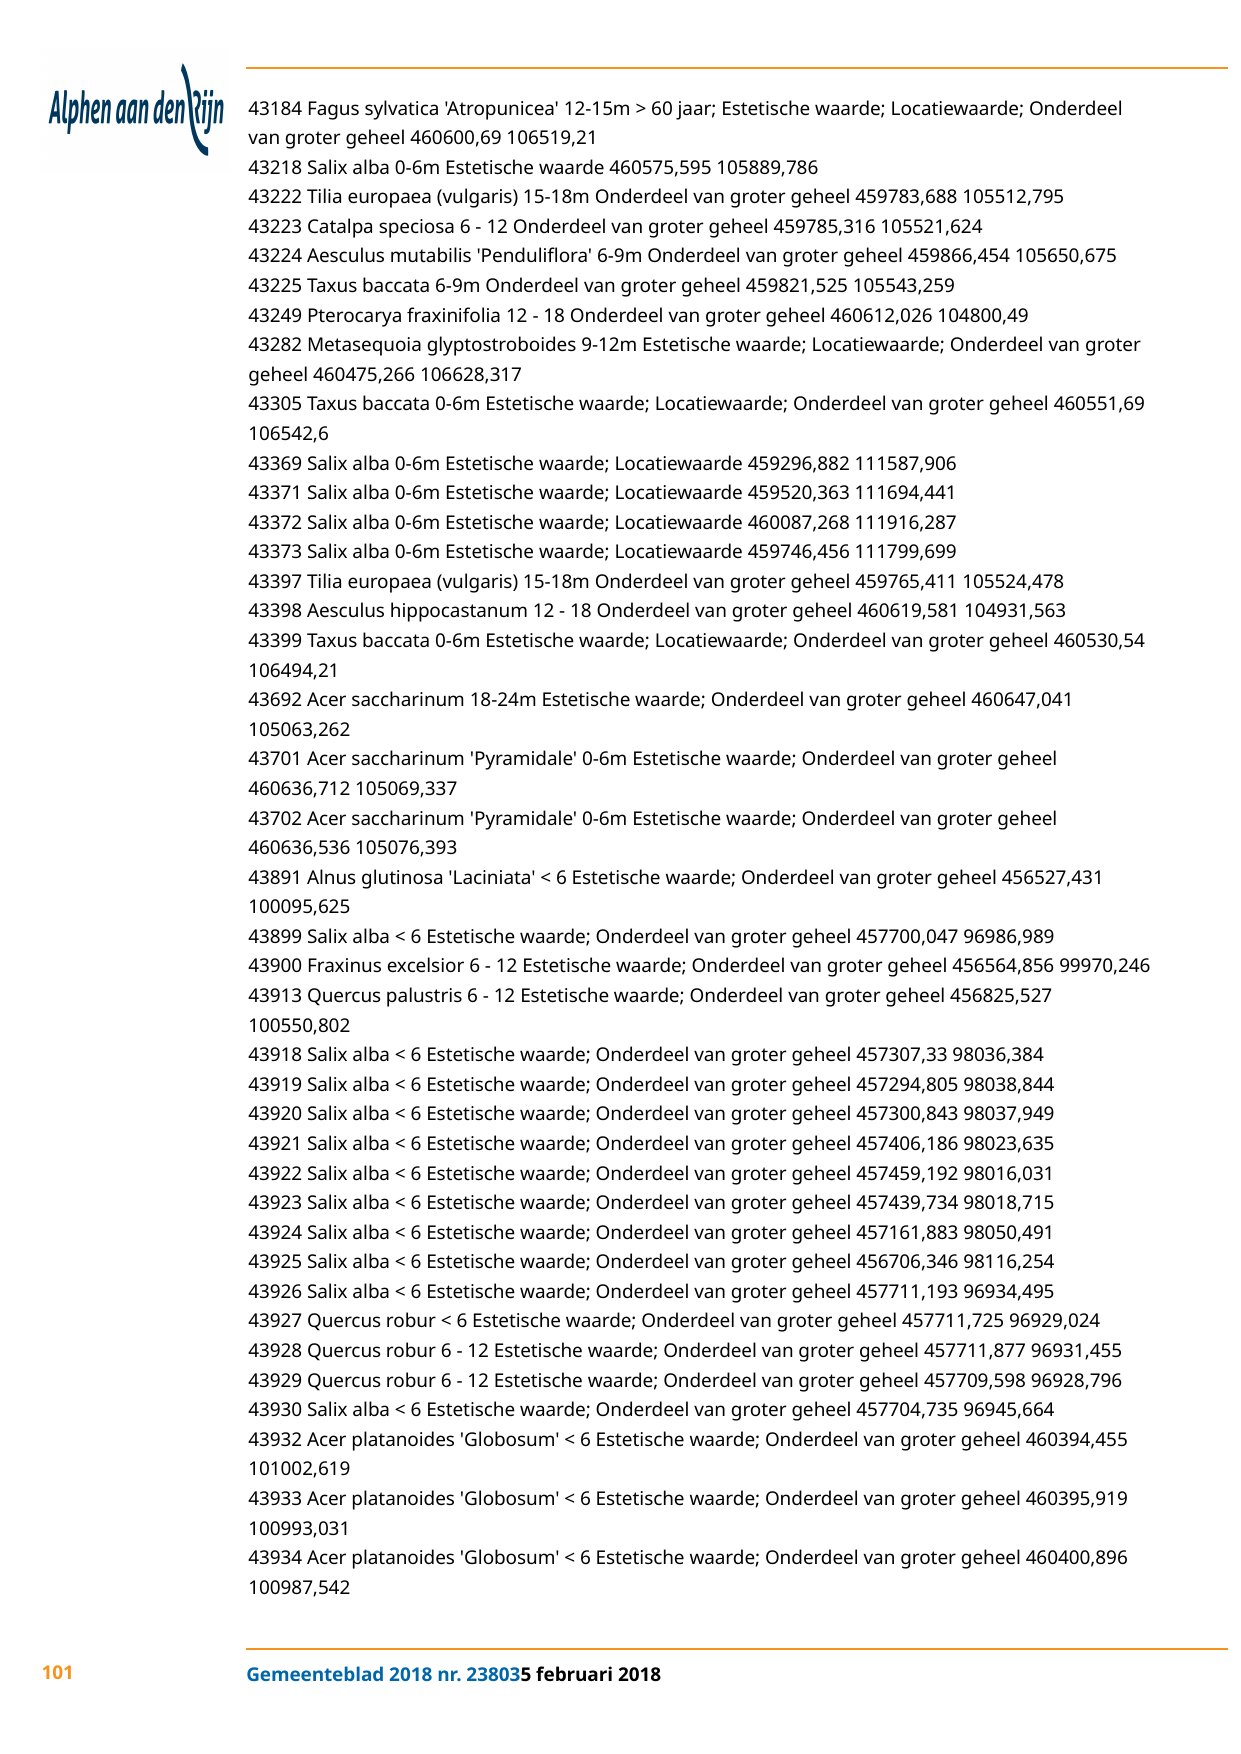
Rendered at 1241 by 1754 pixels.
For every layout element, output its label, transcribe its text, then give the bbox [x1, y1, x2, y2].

text 43922 Salix alba < 6 Estetische waarde; Onderdeel van groter geheel 457459,192 98016,031 [248, 1160, 1152, 1186]
text 43249 Pterocarya fraxinifolia 12 - 18 Onderdeel van groter geheel 460612,026 104800,49 [248, 302, 1152, 328]
text 43919 Salix alba < 6 Estetische waarde; Onderdeel van groter geheel 457294,805 98038,844 [248, 1071, 1152, 1097]
text 43930 Salix alba < 6 Estetische waarde; Onderdeel van groter geheel 457704,735 96945,664 [248, 1396, 1152, 1422]
text 43399 Taxus baccata 0-6m Estetische waarde; Locatiewaarde; Onderdeel van groter geheel 460530,54 106494,21 [248, 627, 1152, 683]
text 43222 Tilia europaea (vulgaris) 15-18m Onderdeel van groter geheel 459783,688 105512,795 [248, 183, 1152, 209]
text 43223 Catalpa speciosa 6 - 12 Onderdeel van groter geheel 459785,316 105521,624 [248, 213, 1152, 239]
text 43932 Acer platanoides 'Globosum' < 6 Estetische waarde; Onderdeel van groter geheel 460394,455 101002,619 [248, 1426, 1152, 1481]
text 43900 Fraxinus excelsior 6 - 12 Estetische waarde; Onderdeel van groter geheel 456564,856 99970,246 [248, 953, 1152, 978]
text 43918 Salix alba < 6 Estetische waarde; Onderdeel van groter geheel 457307,33 98036,384 [248, 1041, 1152, 1067]
text 43397 Tilia europaea (vulgaris) 15-18m Onderdeel van groter geheel 459765,411 105524,478 [248, 568, 1152, 594]
text 43927 Quercus robur < 6 Estetische waarde; Onderdeel van groter geheel 457711,725 96929,024 [248, 1308, 1152, 1333]
text 43305 Taxus baccata 0-6m Estetische waarde; Locatiewaarde; Onderdeel van groter geheel 460551,69 106542,6 [248, 391, 1152, 446]
text 43920 Salix alba < 6 Estetische waarde; Onderdeel van groter geheel 457300,843 98037,949 [248, 1101, 1152, 1126]
text 43891 Alnus glutinosa 'Laciniata' < 6 Estetische waarde; Onderdeel van groter geheel 456527,431 100095,625 [248, 864, 1152, 919]
text 43218 Salix alba 0-6m Estetische waarde 460575,595 105889,786 [248, 154, 1152, 180]
picture [41, 47, 231, 172]
text 43702 Acer saccharinum 'Pyramidale' 0-6m Estetische waarde; Onderdeel van groter geheel 460636,536 105076,393 [248, 805, 1152, 860]
text 43282 Metasequoia glyptostroboides 9-12m Estetische waarde; Locatiewaarde; Onderdeel van groter geheel 460475,266 106628,317 [248, 331, 1152, 387]
text 43913 Quercus palustris 6 - 12 Estetische waarde; Onderdeel van groter geheel 456825,527 100550,802 [248, 982, 1152, 1038]
text 43926 Salix alba < 6 Estetische waarde; Onderdeel van groter geheel 457711,193 96934,495 [248, 1278, 1152, 1304]
text 43929 Quercus robur 6 - 12 Estetische waarde; Onderdeel van groter geheel 457709,598 96928,796 [248, 1367, 1152, 1393]
text 43701 Acer saccharinum 'Pyramidale' 0-6m Estetische waarde; Onderdeel van groter geheel 460636,712 105069,337 [248, 746, 1152, 801]
text 43369 Salix alba 0-6m Estetische waarde; Locatiewaarde 459296,882 111587,906 [248, 450, 1152, 476]
text 43924 Salix alba < 6 Estetische waarde; Onderdeel van groter geheel 457161,883 98050,491 [248, 1219, 1152, 1245]
text 43925 Salix alba < 6 Estetische waarde; Onderdeel van groter geheel 456706,346 98116,254 [248, 1248, 1152, 1274]
text 43921 Salix alba < 6 Estetische waarde; Onderdeel van groter geheel 457406,186 98023,635 [248, 1130, 1152, 1156]
text 43372 Salix alba 0-6m Estetische waarde; Locatiewaarde 460087,268 111916,287 [248, 509, 1152, 535]
text 43398 Aesculus hippocastanum 12 - 18 Onderdeel van groter geheel 460619,581 104931,563 [248, 598, 1152, 623]
text 43928 Quercus robur 6 - 12 Estetische waarde; Onderdeel van groter geheel 457711,877 96931,455 [248, 1337, 1152, 1363]
text 43224 Aesculus mutabilis 'Penduliflora' 6-9m Onderdeel van groter geheel 459866,454 105650,675 [248, 243, 1152, 268]
text 43692 Acer saccharinum 18-24m Estetische waarde; Onderdeel van groter geheel 460647,041 105063,262 [248, 686, 1152, 742]
text 43899 Salix alba < 6 Estetische waarde; Onderdeel van groter geheel 457700,047 96986,989 [248, 923, 1152, 949]
text 43933 Acer platanoides 'Globosum' < 6 Estetische waarde; Onderdeel van groter geheel 460395,919 100993,031 [248, 1485, 1152, 1541]
text 43923 Salix alba < 6 Estetische waarde; Onderdeel van groter geheel 457439,734 98018,715 [248, 1189, 1152, 1215]
text 43225 Taxus baccata 6-9m Onderdeel van groter geheel 459821,525 105543,259 [248, 272, 1152, 298]
text 43371 Salix alba 0-6m Estetische waarde; Locatiewaarde 459520,363 111694,441 [248, 479, 1152, 505]
text 43184 Fagus sylvatica 'Atropunicea' 12-15m > 60 jaar; Estetische waarde; Locatiewaarde; Onderdeel van groter geheel 460600,69 106519,21 [248, 95, 1152, 150]
text 43373 Salix alba 0-6m Estetische waarde; Locatiewaarde 459746,456 111799,699 [248, 538, 1152, 564]
text 43934 Acer platanoides 'Globosum' < 6 Estetische waarde; Onderdeel van groter geheel 460400,896 100987,542 [248, 1544, 1152, 1600]
